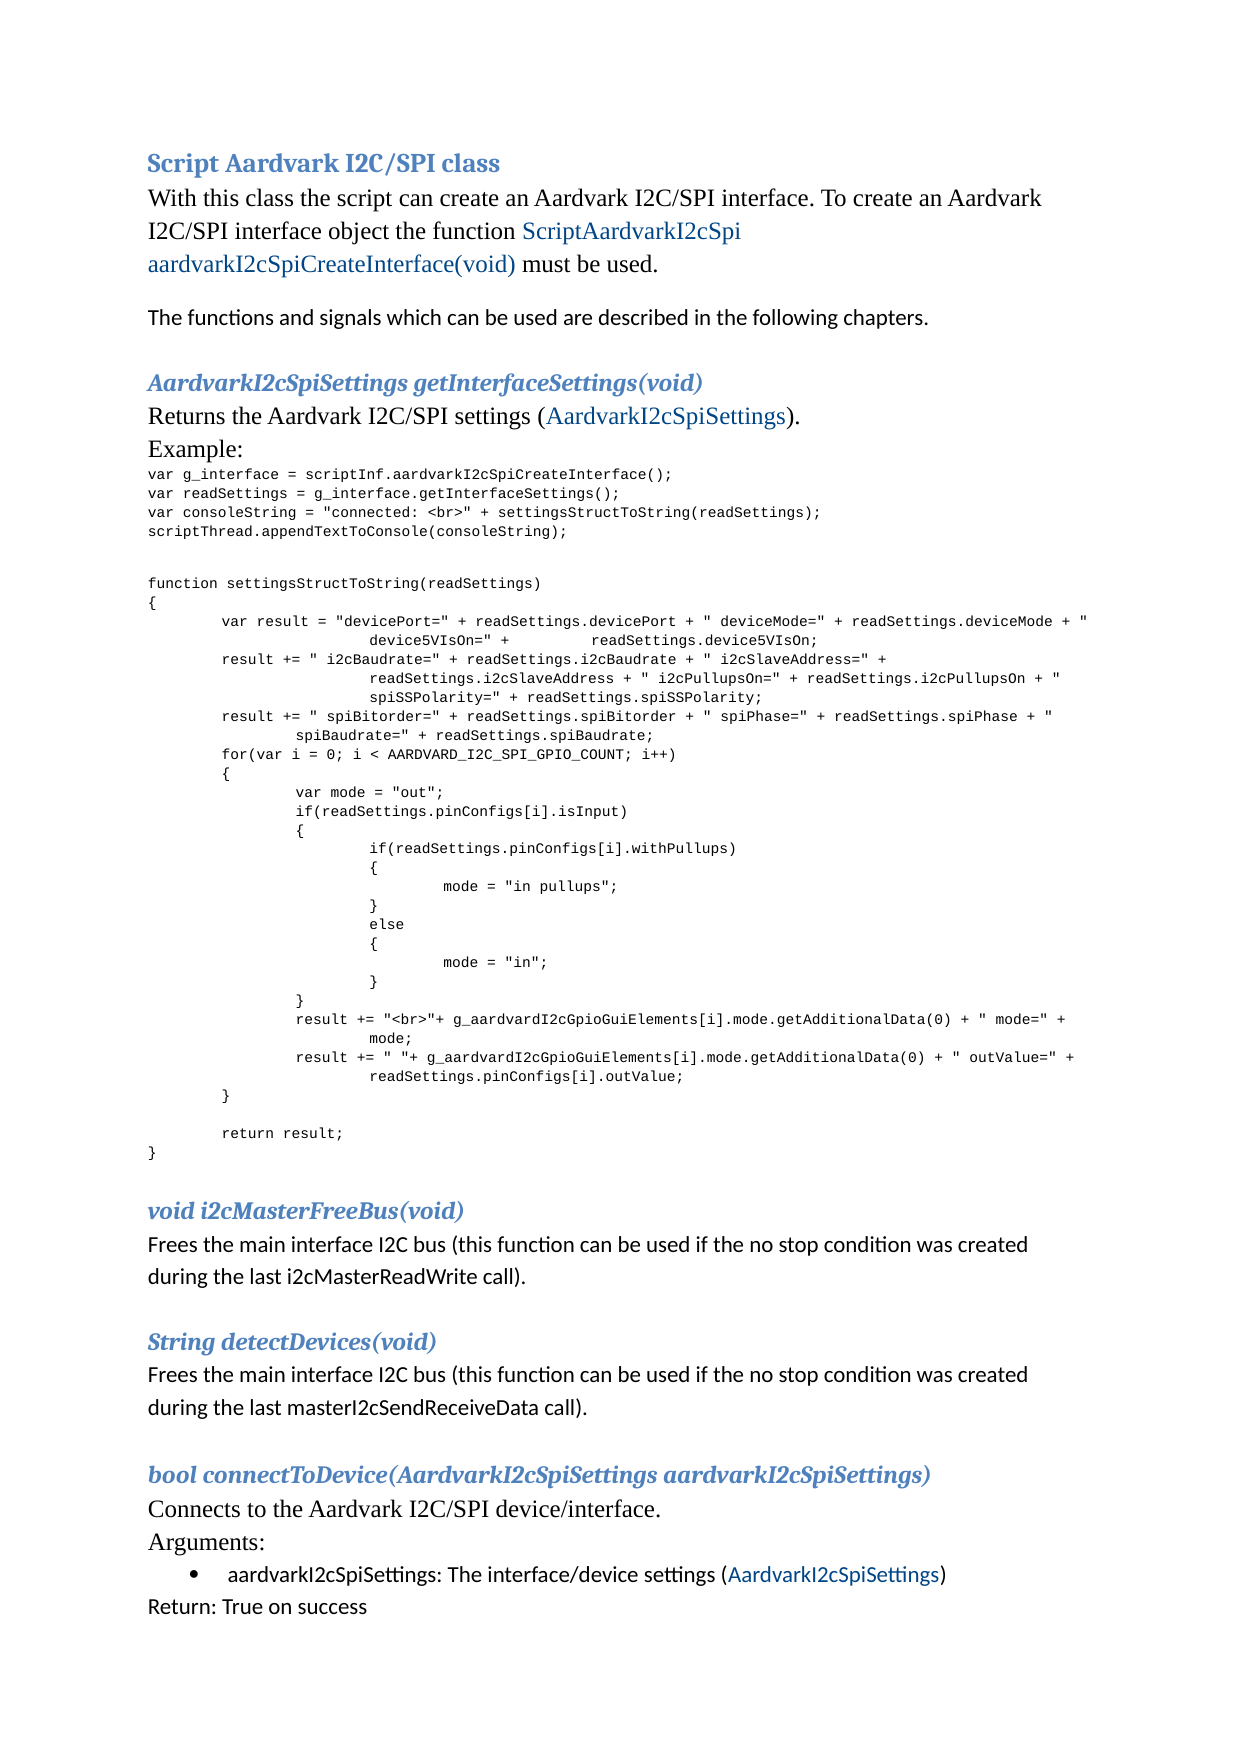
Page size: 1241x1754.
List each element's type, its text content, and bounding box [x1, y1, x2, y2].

text } [148, 974, 1093, 991]
text var g_interface = scriptInf.aardvarkI2cSpiCreateInterface(); [148, 467, 1093, 484]
subtitle Script Aardvark I2C/SPI class [148, 148, 1093, 179]
text result += " spiBitorder=" + readSettings.spiBitorder + " spiPhase=" + readSettings.spiPhase + " spiBaudrate=" + readSettings.spiBaudrate; [148, 709, 1093, 744]
text Returns the Aardvark I2C/SPI settings (AardvarkI2cSpiSettings). [148, 401, 1093, 430]
text var readSettings = g_interface.getInterfaceSettings(); [148, 486, 1093, 503]
text { [148, 595, 1093, 612]
text scriptThread.appendTextToConsole(consoleString); [148, 524, 1093, 541]
text Frees the main interface I2C bus (this function can be used if the no stop condition was created [148, 1361, 1093, 1388]
text else [148, 918, 1093, 934]
text var mode = "out"; [148, 785, 1093, 801]
text result += " i2cBaudrate=" + readSettings.i2cBaudrate + " i2cSlaveAddress=" + readSettings.i2cSlaveAddress + " i2cPullupsOn=" + readSettings.i2cPullupsOn + " spiSSPolarity=" + readSettings.spiSSPolarity; [148, 652, 1093, 707]
text function settingsStructToString(readSettings) [148, 576, 1093, 593]
text With this class the script can create an Aardvark I2C/SPI interface. To create an Aardvark I2C/SPI interface object the function ScriptAardvarkI2cSpi aardvarkI2cSpiCreateInterface(void) must be used. [148, 183, 1093, 278]
text result += " "+ g_aardvardI2cGpioGuiElements[i].mode.getAdditionalData(0) + " outValue=" + readSettings.pinConfigs[i].outValue; [148, 1050, 1093, 1086]
text return result; [148, 1126, 1093, 1143]
text } [148, 1088, 1093, 1105]
text Frees the main interface I2C bus (this function can be used if the no stop condition was created during the last i2cMasterReadWrite call). [148, 1230, 1093, 1290]
text var result = "devicePort=" + readSettings.devicePort + " deviceMode=" + readSettings.deviceMode + " device5VIsOn=" + readSettings.device5VIsOn; [148, 614, 1093, 650]
text var consoleString = "connected: <br>" + settingsStructToString(readSettings); [148, 505, 1093, 522]
subtitle AardvarkI2cSpiSettings getInterfaceSettings(void) [148, 368, 1093, 397]
list Return: True on success [148, 1592, 1093, 1620]
list aardvarkI2cSpiSettings: The interface/device settings (AardvarkI2cSpiSettings) [190, 1560, 1093, 1588]
text Arguments: [148, 1527, 1093, 1556]
text if(readSettings.pinConfigs[i].isInput) [148, 804, 1093, 820]
text for(var i = 0; i < AARDVARD_I2C_SPI_GPIO_COUNT; i++) [148, 747, 1093, 763]
text result += "<br>"+ g_aardvardI2cGpioGuiElements[i].mode.getAdditionalData(0) + " mode=" + mode; [148, 1012, 1093, 1048]
text Connects to the Aardvark I2C/SPI device/interface. [148, 1494, 1093, 1523]
subtitle void i2cMasterFreeBus(void) [148, 1197, 1093, 1226]
subtitle String detectDevices(void) [148, 1327, 1093, 1356]
text Example: [148, 434, 1093, 463]
text mode = "in pullups"; [148, 880, 1093, 896]
text The functions and signals which can be used are described in the following chapters. [148, 303, 1093, 331]
text mode = "in"; [148, 956, 1093, 972]
text if(readSettings.pinConfigs[i].withPullups) [148, 842, 1093, 858]
text { [148, 766, 1093, 782]
text { [148, 861, 1093, 877]
text { [148, 937, 1093, 953]
text during the last masterI2cSendReceiveData call). [148, 1393, 1093, 1421]
text } [148, 993, 1093, 1010]
text } [148, 899, 1093, 915]
text } [148, 1145, 1093, 1162]
subtitle bool connectToDevice(AardvarkI2cSpiSettings aardvarkI2cSpiSettings) [148, 1461, 1093, 1489]
text { [148, 823, 1093, 839]
